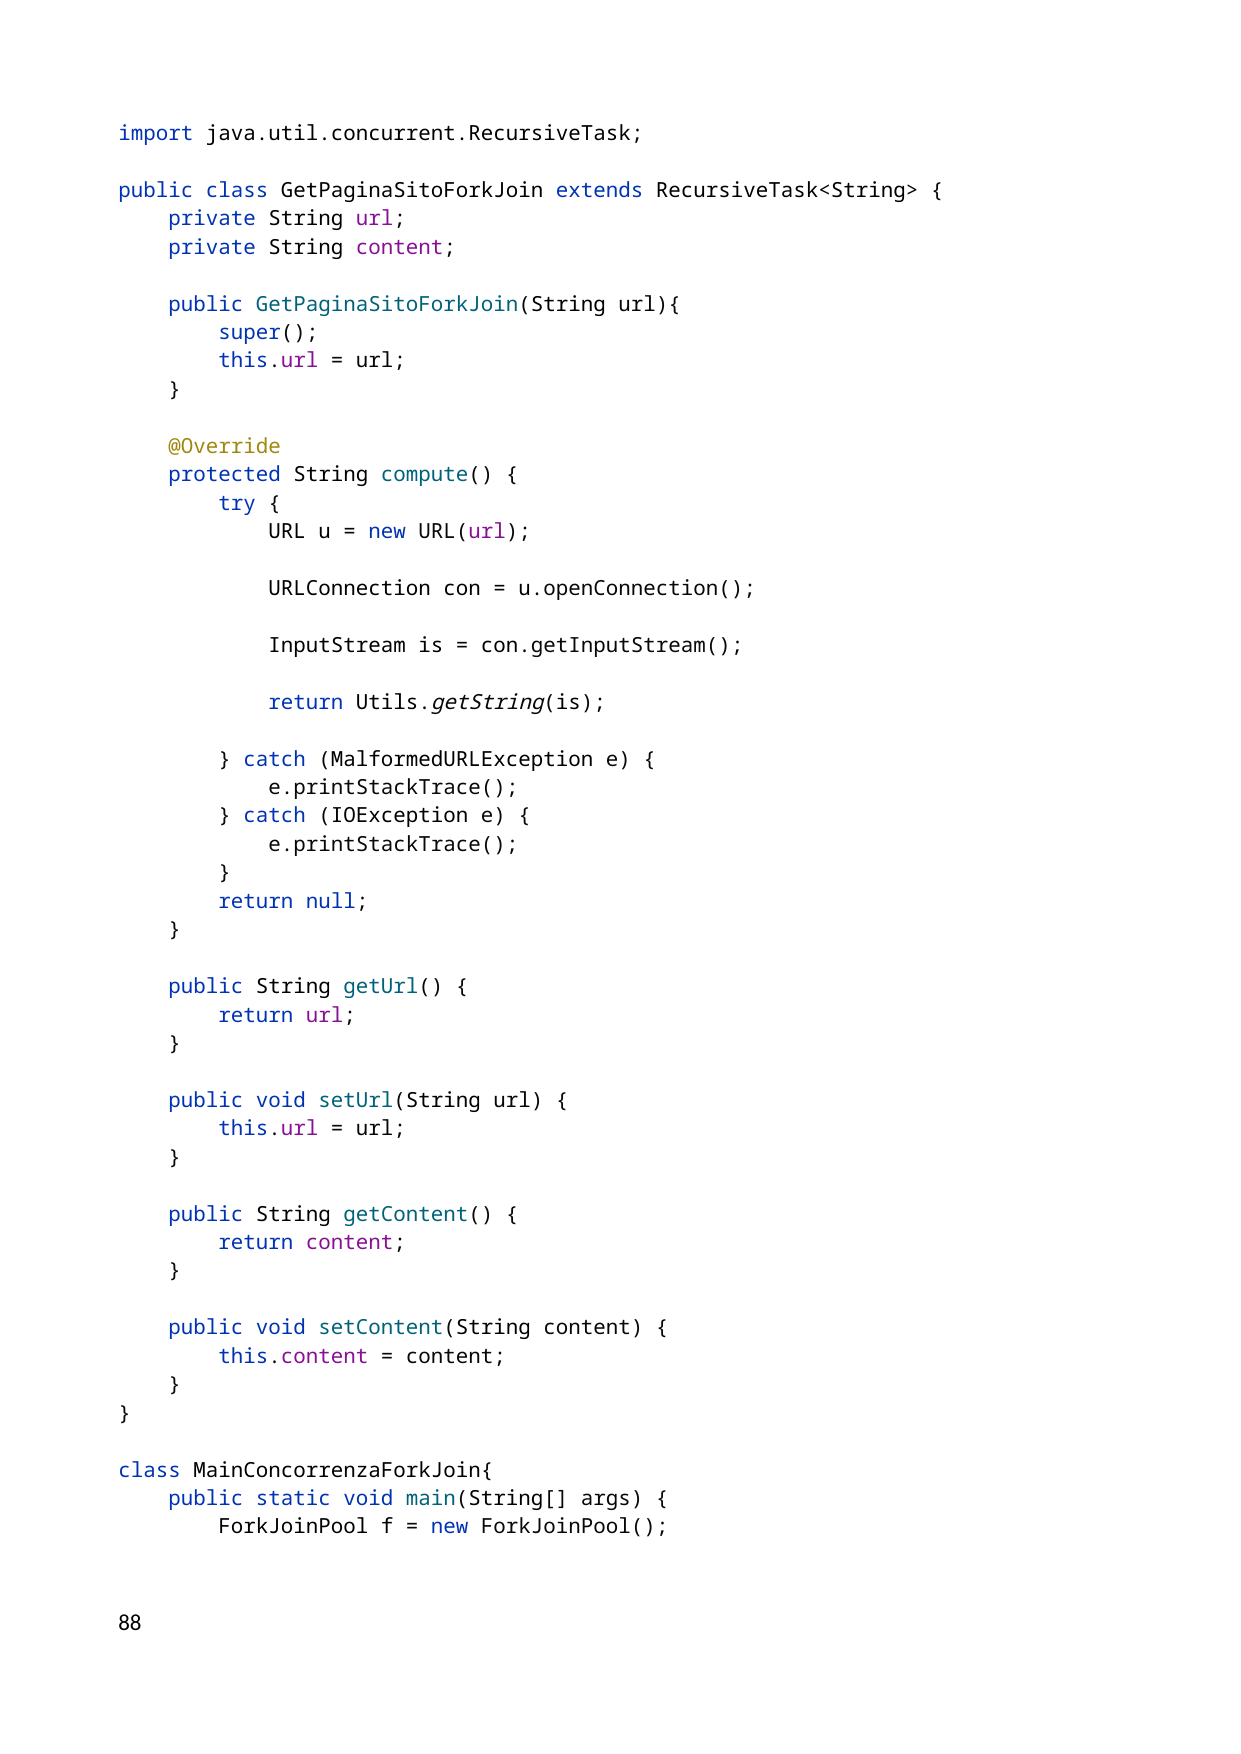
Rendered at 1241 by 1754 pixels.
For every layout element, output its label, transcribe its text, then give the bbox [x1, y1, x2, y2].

text import java.util.concurrent.RecursiveTask; public class GetPaginaSitoForkJoin extends RecursiveTask<String> { private String url; private String content; public GetPaginaSitoForkJoin(String url){ super(); this.url = url; } @Override protected String compute() { try { URL u = new URL(url); URLConnection con = u.openConnection(); InputStream is = con.getInputStream(); return Utils.getString(is); } catch (MalformedURLException e) { e.printStackTrace(); } catch (IOException e) { e.printStackTrace(); } return null; } public String getUrl() { return url; } public void setUrl(String url) { this.url = url; } public String getContent() { return content; } public void setContent(String content) { this.content = content; } } class MainConcorrenzaForkJoin{ public static void main(String[] args) { ForkJoinPool f = new ForkJoinPool(); [118, 118, 1122, 1568]
